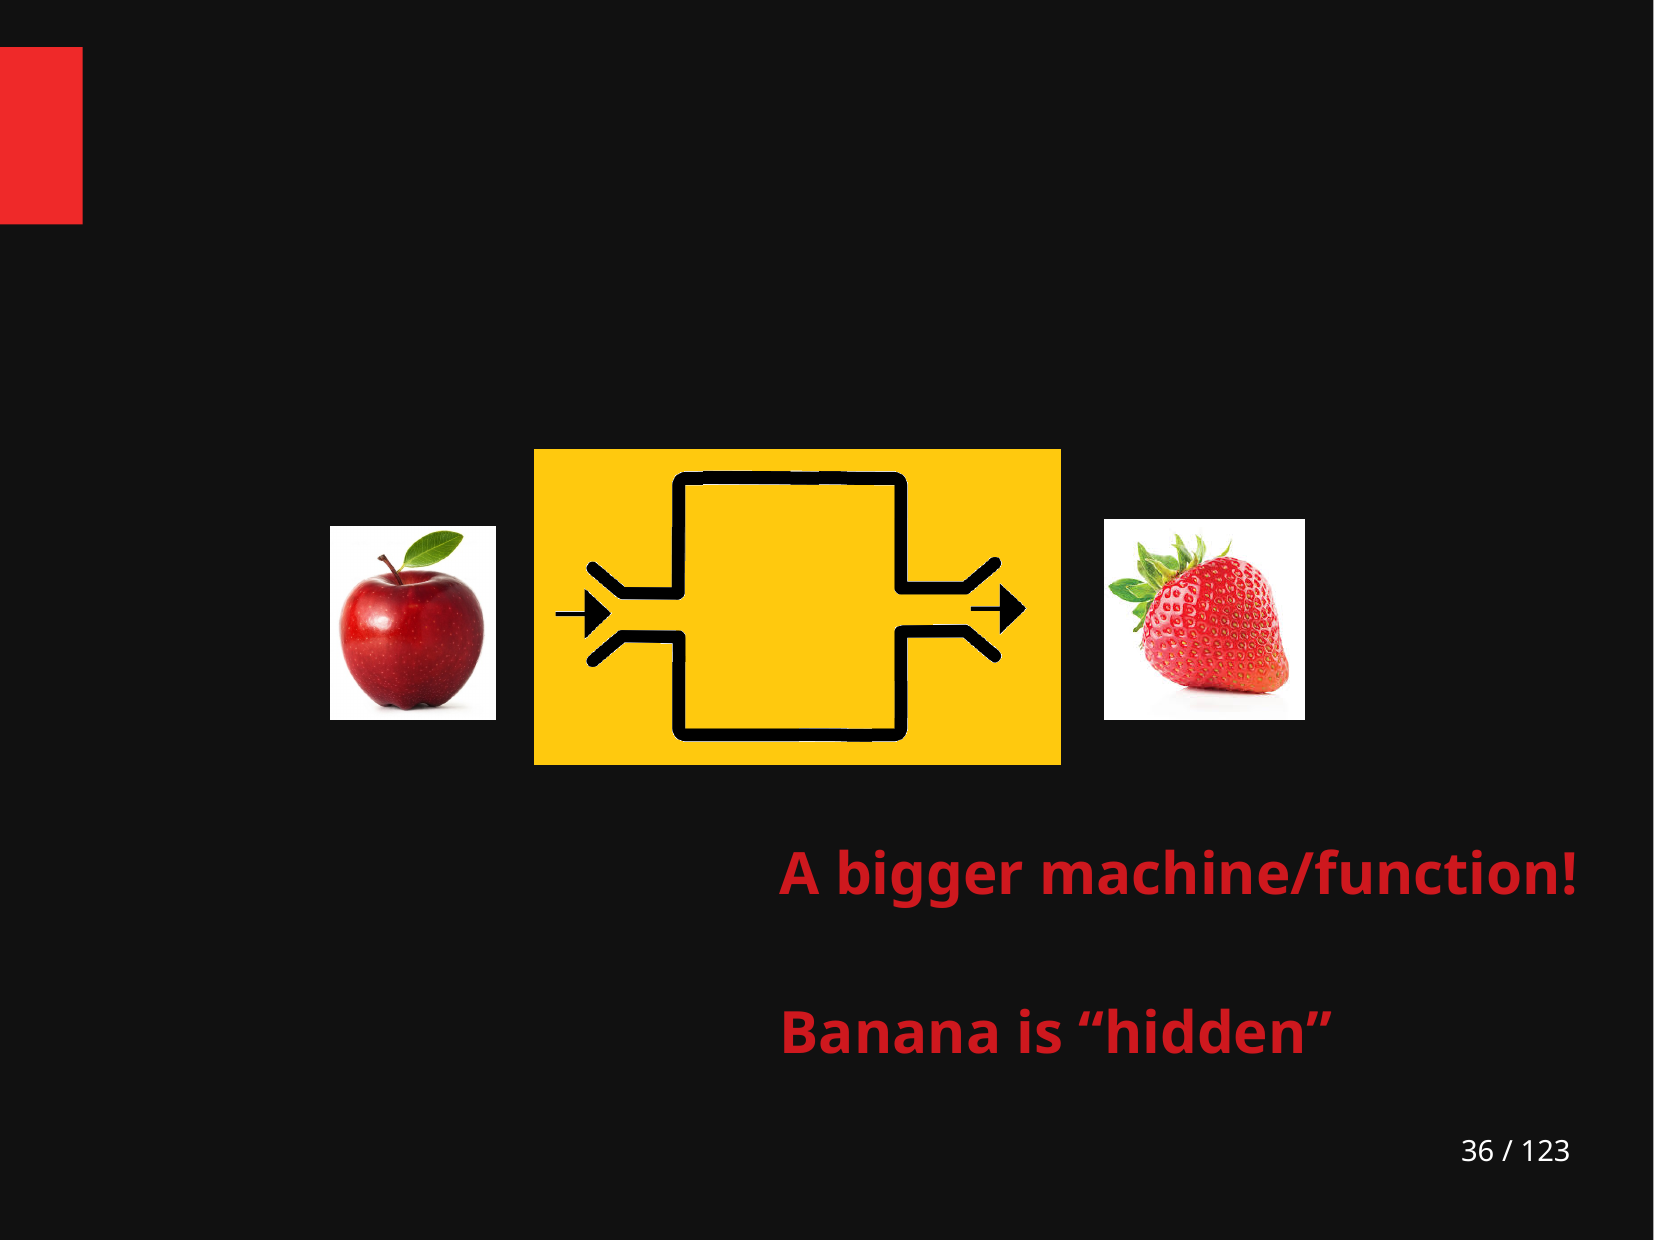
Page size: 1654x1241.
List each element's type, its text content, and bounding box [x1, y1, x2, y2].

picture [534, 449, 1061, 766]
picture [330, 526, 496, 721]
picture [1104, 519, 1306, 721]
text_box A bigger machine/function! Banana is “hidden” [765, 825, 1606, 1215]
